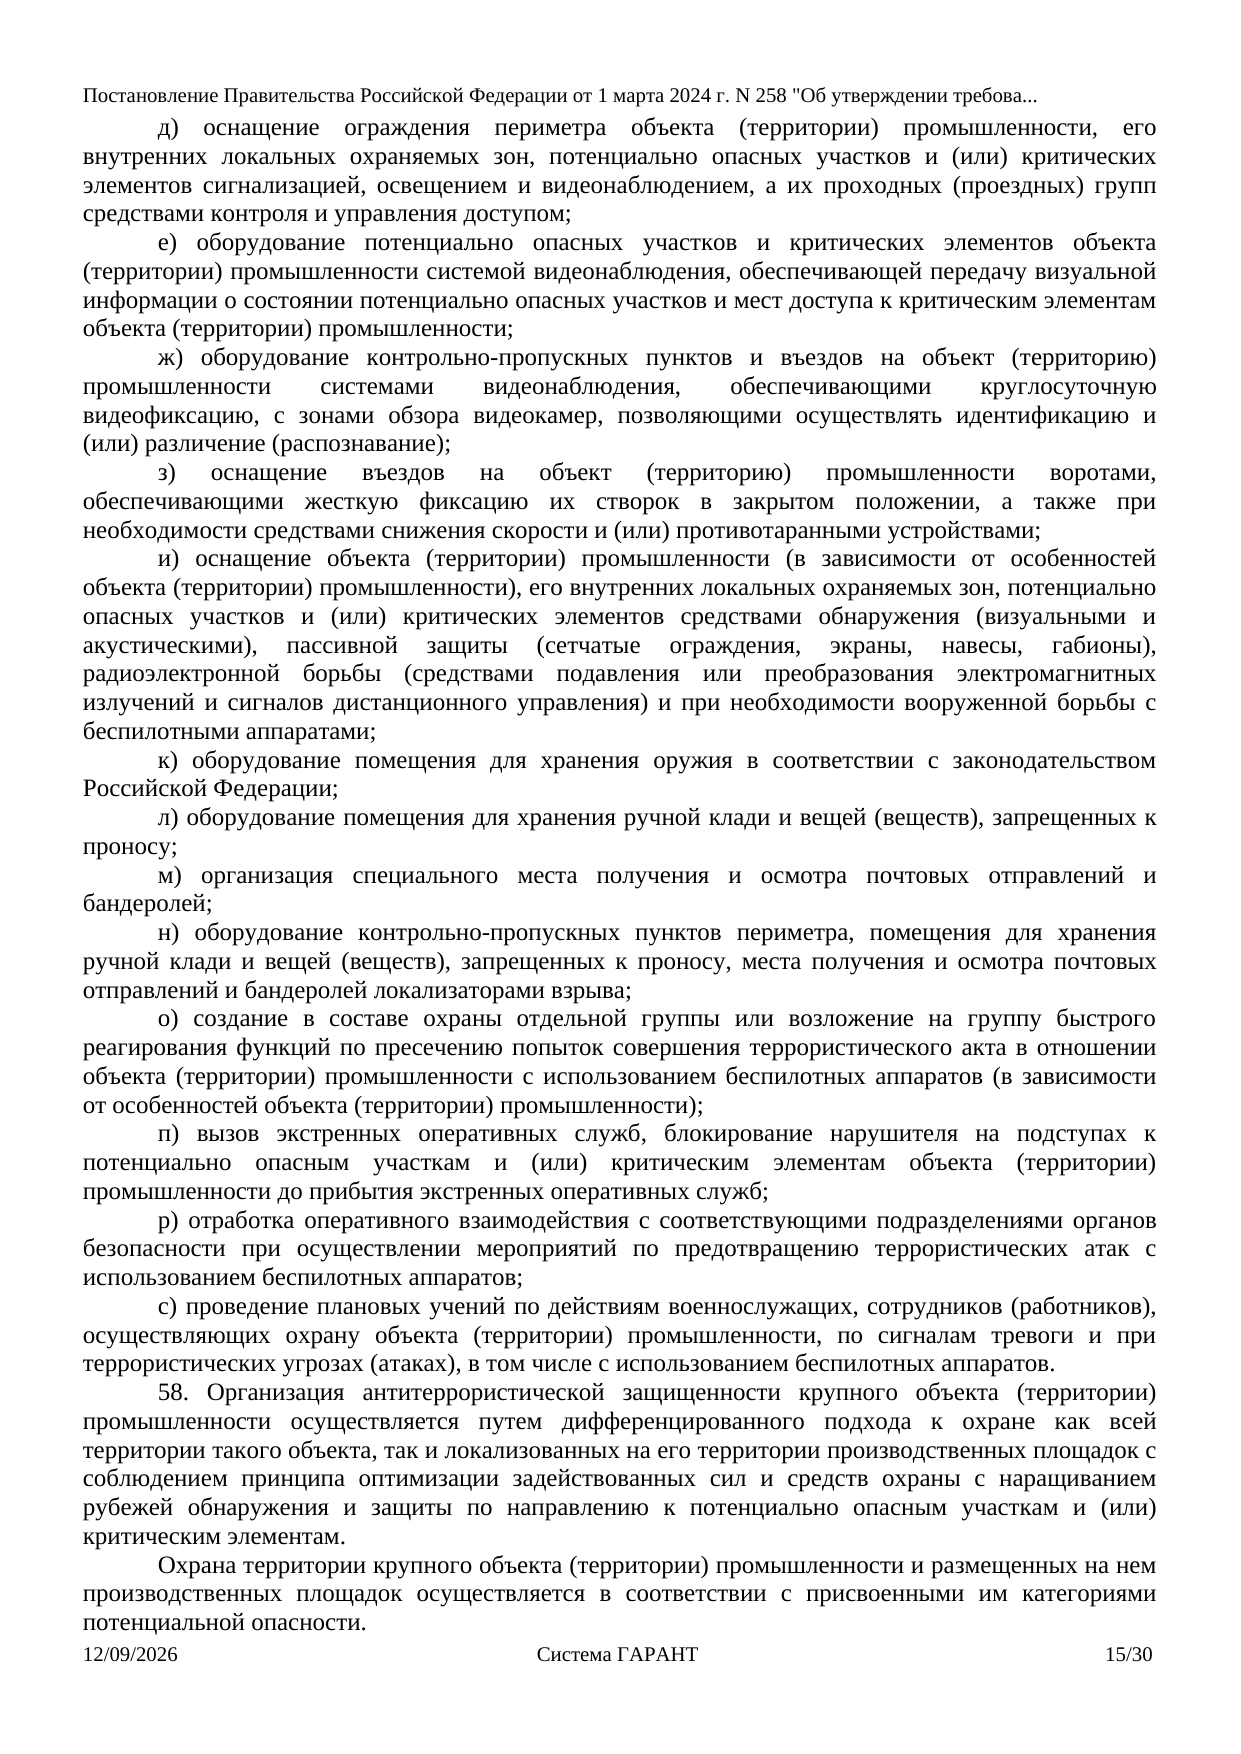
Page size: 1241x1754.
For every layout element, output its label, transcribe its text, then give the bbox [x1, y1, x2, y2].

text с) проведение плановых учений по действиям военнослужащих, сотрудников (работников), осуществляющих охрану объекта (территории) промышленности, по сигналам тревоги и при террористических угрозах (атаках), в том числе с использованием беспилотных аппаратов. [83, 1291, 1157, 1377]
text ж) оборудование контрольно-пропускных пунктов и въездов на объект (территорию) промышленности системами видеонаблюдения, обеспечивающими круглосуточную видеофиксацию, с зонами обзора видеокамер, позволяющими осуществлять идентификацию и (или) различение (распознавание); [83, 342, 1157, 457]
text м) организация специального места получения и осмотра почтовых отправлений и бандеролей; [83, 860, 1157, 917]
text д) оснащение ограждения периметра объекта (территории) промышленности, его внутренних локальных охраняемых зон, потенциально опасных участков и (или) критических элементов сигнализацией, освещением и видеонаблюдением, а их проходных (проездных) групп средствами контроля и управления доступом; [83, 112, 1157, 227]
text Охрана территории крупного объекта (территории) промышленности и размещенных на нем производственных площадок осуществляется в соответствии с присвоенными им категориями потенциальной опасности. [83, 1550, 1157, 1636]
text н) оборудование контрольно-пропускных пунктов периметра, помещения для хранения ручной клади и вещей (веществ), запрещенных к проносу, места получения и осмотра почтовых отправлений и бандеролей локализаторами взрыва; [83, 917, 1157, 1003]
text к) оборудование помещения для хранения оружия в соответствии с законодательством Российской Федерации; [83, 745, 1157, 802]
text п) вызов экстренных оперативных служб, блокирование нарушителя на подступах к потенциально опасным участкам и (или) критическим элементам объекта (территории) промышленности до прибытия экстренных оперативных служб; [83, 1118, 1157, 1205]
text е) оборудование потенциально опасных участков и критических элементов объекта (территории) промышленности системой видеонаблюдения, обеспечивающей передачу визуальной информации о состоянии потенциально опасных участков и мест доступа к критическим элементам объекта (территории) промышленности; [83, 227, 1157, 342]
text о) создание в составе охраны отдельной группы или возложение на группу быстрого реагирования функций по пресечению попыток совершения террористического акта в отношении объекта (территории) промышленности с использованием беспилотных аппаратов (в зависимости от особенностей объекта (территории) промышленности); [83, 1003, 1157, 1118]
text л) оборудование помещения для хранения ручной клади и вещей (веществ), запрещенных к проносу; [83, 802, 1157, 860]
text р) отработка оперативного взаимодействия с соответствующими подразделениями органов безопасности при осуществлении мероприятий по предотвращению террористических атак с использованием беспилотных аппаратов; [83, 1205, 1157, 1291]
text и) оснащение объекта (территории) промышленности (в зависимости от особенностей объекта (территории) промышленности), его внутренних локальных охраняемых зон, потенциально опасных участков и (или) критических элементов средствами обнаружения (визуальными и акустическими), пассивной защиты (сетчатые ограждения, экраны, навесы, габионы), радиоэлектронной борьбы (средствами подавления или преобразования электромагнитных излучений и сигналов дистанционного управления) и при необходимости вооруженной борьбы с беспилотными аппаратами; [83, 543, 1157, 745]
text 58. Организация антитеррористической защищенности крупного объекта (территории) промышленности осуществляется путем дифференцированного подхода к охране как всей территории такого объекта, так и локализованных на его территории производственных площадок с соблюдением принципа оптимизации задействованных сил и средств охраны с наращиванием рубежей обнаружения и защиты по направлению к потенциально опасным участкам и (или) критическим элементам. [83, 1377, 1157, 1550]
text з) оснащение въездов на объект (территорию) промышленности воротами, обеспечивающими жесткую фиксацию их створок в закрытом положении, а также при необходимости средствами снижения скорости и (или) противотаранными устройствами; [83, 457, 1157, 543]
